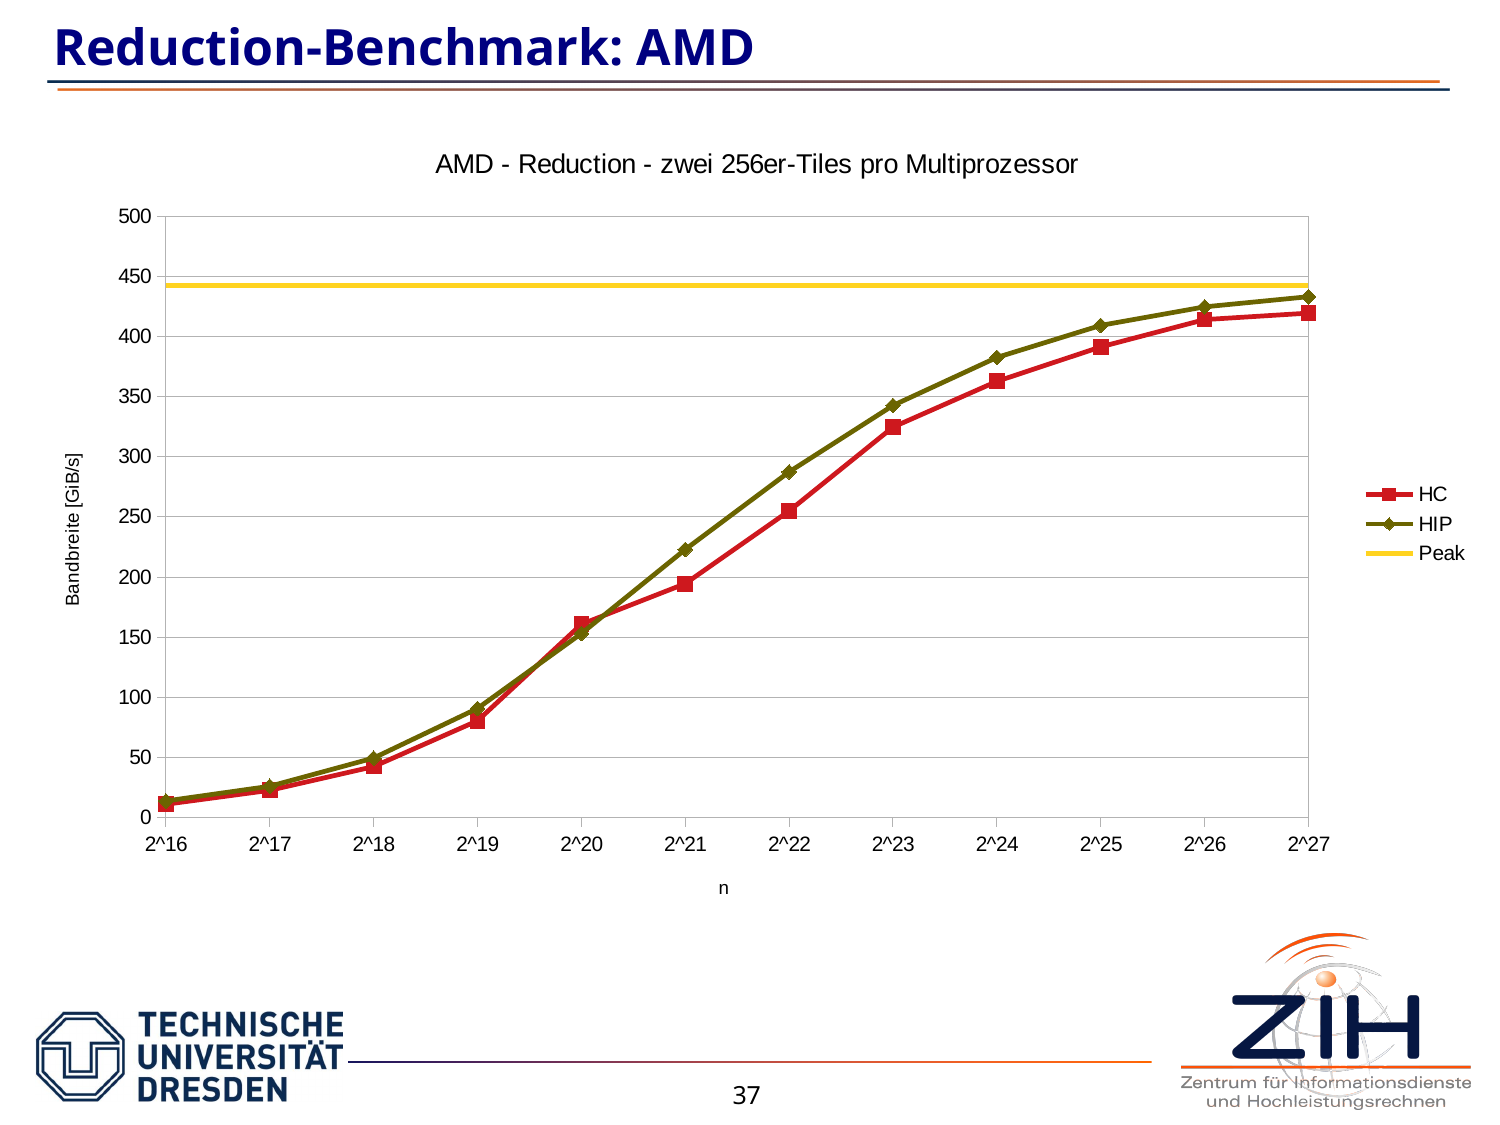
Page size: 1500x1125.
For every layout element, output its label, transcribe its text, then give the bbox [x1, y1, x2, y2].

picture [35, 1011, 343, 1102]
title Reduction-Benchmark: AMD [53, 12, 1453, 81]
picture [1181, 933, 1471, 1110]
picture [47, 80, 1450, 91]
chart [29, 118, 1486, 931]
